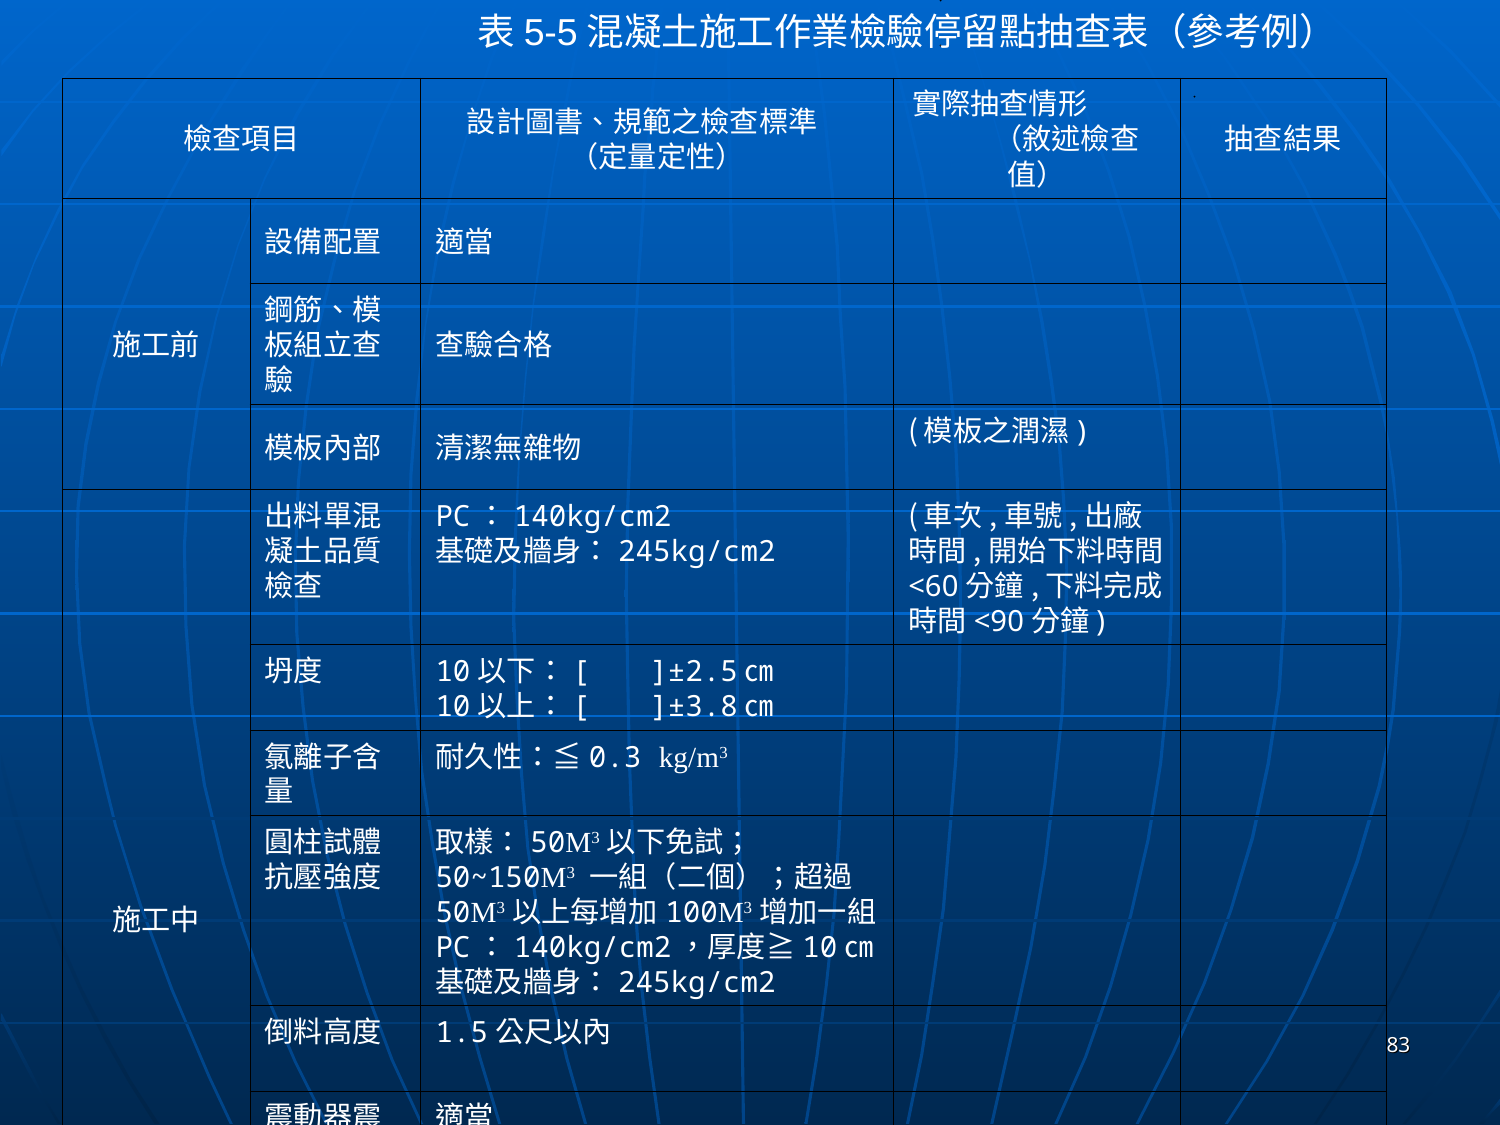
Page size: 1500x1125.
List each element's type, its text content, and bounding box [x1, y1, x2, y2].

table_cell 氯離子含量 [251, 731, 420, 815]
table_cell [1181, 645, 1386, 730]
table_cell [894, 816, 1180, 1005]
table_header 抽查結果 [1181, 79, 1386, 198]
table_cell 施工前 [63, 199, 250, 489]
text_box [1387, 1024, 1426, 1100]
table_cell [1181, 1092, 1386, 1125]
table_cell [1181, 816, 1386, 1005]
table_cell 設備配置 [251, 199, 420, 283]
table_cell [1181, 199, 1386, 283]
text_box 表5-5混凝土施工作業檢驗停留點抽查表（參考例） [462, 0, 1352, 61]
table_cell (模板之潤濕) [894, 405, 1180, 489]
table_cell 1.5公尺以內 [421, 1006, 893, 1091]
table_header 檢查項目 [63, 79, 420, 198]
table_header 設計圖書、規範之檢查標準 （定量定性） [421, 79, 893, 198]
table_cell [1181, 284, 1386, 404]
table_cell 施工中 [63, 490, 250, 1125]
table_cell 適當 [421, 1092, 893, 1125]
table_cell (車次,車號,出廠時間,開始下料時間<60分鐘,下料完成時間<90分鐘) [894, 490, 1180, 644]
table_cell 查驗合格 [421, 284, 893, 404]
table_cell [894, 645, 1180, 730]
table_cell [894, 1006, 1180, 1091]
table_cell [1181, 490, 1386, 644]
table_cell [894, 199, 1180, 283]
table_cell 震動器震動時間 [251, 1092, 420, 1125]
table_cell [894, 731, 1180, 815]
table_cell 適當 [448, 1111, 460, 1125]
table_cell [1181, 1006, 1386, 1091]
table_cell 清潔無雜物 [421, 405, 893, 489]
table_cell [1181, 731, 1386, 815]
table_header 實際抽查情形 （敘述檢查值） [894, 79, 1180, 198]
table_cell 坍度 [251, 645, 420, 730]
table_cell 適當 [421, 199, 893, 283]
table_cell 模板內部 [251, 405, 420, 489]
table_cell [894, 284, 1180, 404]
table_cell 取樣：50M3以下免試；50~150M3 一組（二個）；超過50M3以上每增加100M3增加一組 PC：140kg/cm2，厚度≧10㎝ 基礎及牆身：245kg/cm2 [421, 816, 893, 1005]
table_cell 鋼筋、模板組立查驗 [251, 284, 420, 404]
table_cell 耐久性：≦0.3 kg/m3 [421, 731, 893, 815]
table_cell 10以下：[ ]±2.5㎝ 10以上：[ ]±3.8㎝ [421, 645, 893, 730]
table_cell [894, 1092, 1180, 1125]
table_cell [1181, 405, 1386, 489]
table_cell 圓柱試體抗壓強度 [251, 816, 420, 1005]
table_cell 出料單混凝土品質檢查 [251, 490, 420, 644]
table_cell 倒料高度 [251, 1006, 420, 1091]
table_cell PC：140kg/cm2 基礎及牆身：245kg/cm2 [421, 490, 893, 644]
